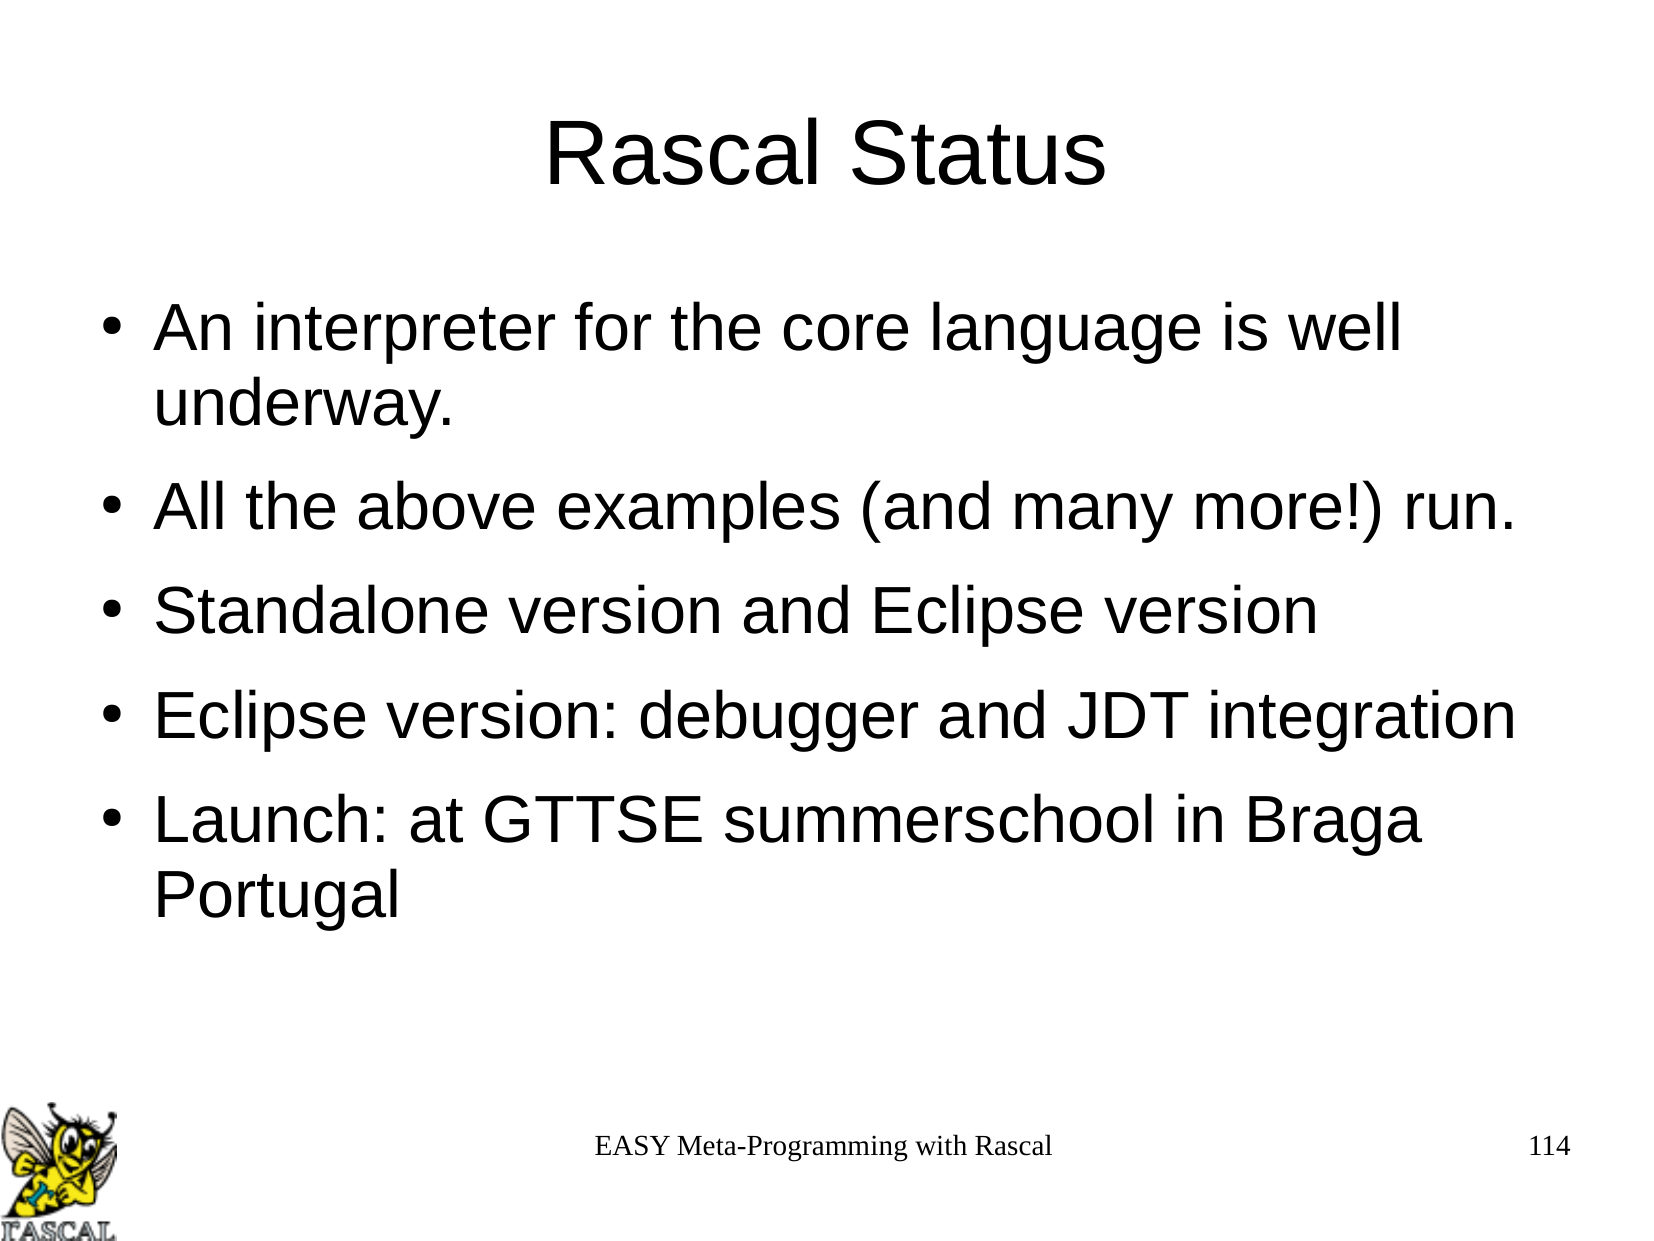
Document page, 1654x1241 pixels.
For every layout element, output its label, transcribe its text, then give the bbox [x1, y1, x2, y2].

title Rascal Status [82, 49, 1571, 257]
list An interpreter for the core language is well underway. All the above examples (and many more!) run. Standalone version and Eclipse version Eclipse version: debugger and JDT integration Launch: at GTTSE summerschool in Braga Portugal [82, 290, 1571, 1109]
picture [0, 1102, 117, 1241]
